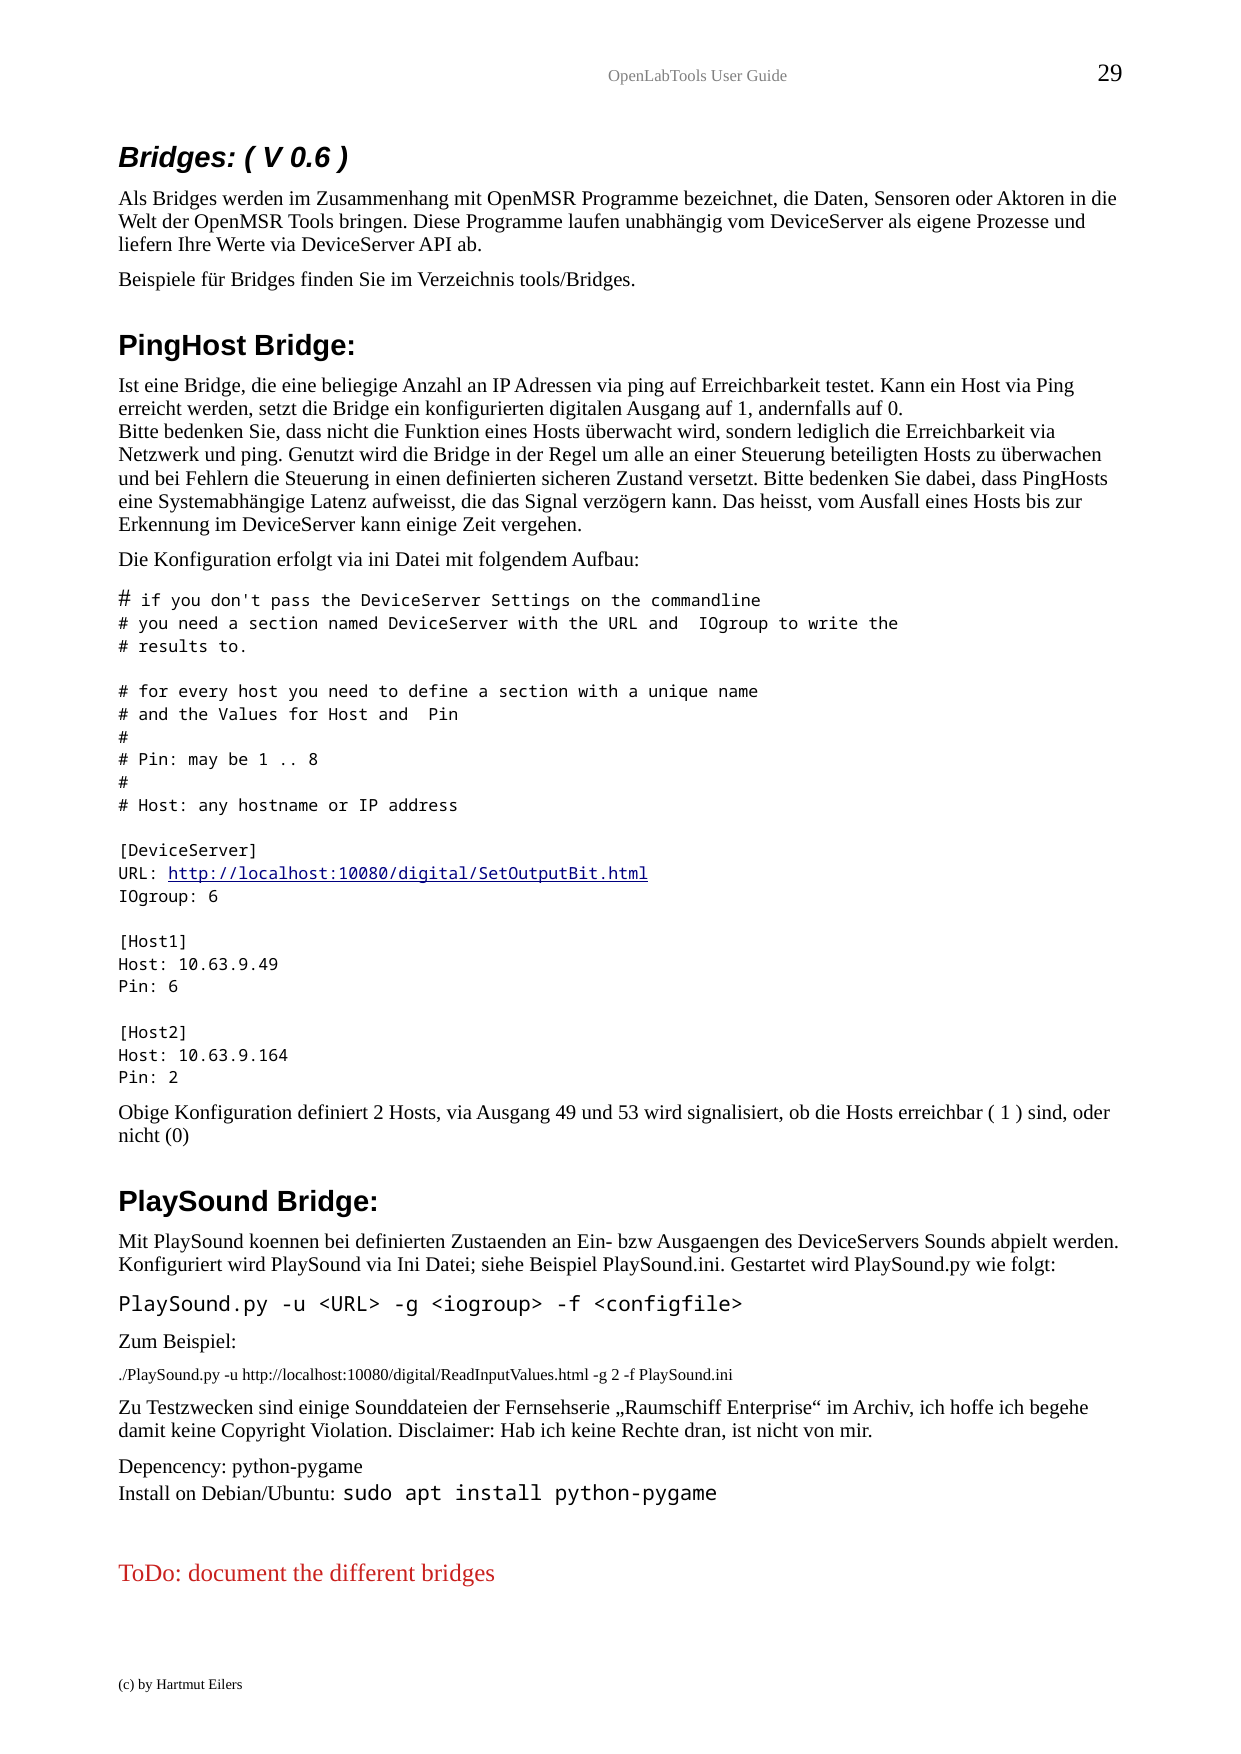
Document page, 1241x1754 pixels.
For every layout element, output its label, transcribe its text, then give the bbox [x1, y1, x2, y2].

text Ist eine Bridge, die eine beliegige Anzahl an IP Adressen via ping auf Erreichbarkeit testet. Kann ein Host via Ping erreicht werden, setzt die Bridge ein konfigurierten digitalen Ausgang auf 1, andernfalls auf 0. Bitte bedenken Sie, dass nicht die Funktion eines Hosts überwacht wird, sondern lediglich die Erreichbarkeit via Netzwerk und ping. Genutzt wird die Bridge in der Regel um alle an einer Steuerung beteiligten Hosts zu überwachen und bei Fehlern die Steuerung in einen definierten sicheren Zustand versetzt. Bitte bedenken Sie dabei, dass PingHosts eine Systemabhängige Latenz aufweisst, die das Signal verzögern kann. Das heisst, vom Ausfall eines Hosts bis zur Erkennung im DeviceServer kann einige Zeit vergehen. [118, 374, 1122, 536]
text Beispiele für Bridges finden Sie im Verzeichnis tools/Bridges. [118, 268, 1122, 291]
text Obige Konfiguration definiert 2 Hosts, via Ausgang 49 und 53 wird signalisiert, ob die Hosts erreichbar ( 1 ) sind, oder nicht (0) [118, 1101, 1122, 1147]
text Mit PlaySound koennen bei definierten Zustaenden an Ein- bzw Ausgaengen des DeviceServers Sounds abpielt werden. Konfiguriert wird PlaySound via Ini Datei; siehe Beispiel PlaySound.ini. Gestartet wird PlaySound.py wie folgt: [118, 1230, 1122, 1276]
text ./PlaySound.py -u http://localhost:10080/digital/ReadInputValues.html -g 2 -f PlaySound.ini [118, 1365, 1122, 1384]
text Depencency: python-pygame Install on Debian/Ubuntu: sudo apt install python-pygame [118, 1455, 1122, 1506]
subtitle PlaySound Bridge: [118, 1185, 1122, 1217]
text Zu Testzwecken sind einige Sounddateien der Fernsehserie „Raumschiff Enterprise“ im Archiv, ich hoffe ich begehe damit keine Copyright Violation. Disclaimer: Hab ich keine Rechte dran, ist nicht von mir. [118, 1396, 1122, 1442]
text PlaySound.py -u <URL> -g <iogroup> -f <configfile> [118, 1289, 1122, 1317]
text Als Bridges werden im Zusammenhang mit OpenMSR Programme bezeichnet, die Daten, Sensoren oder Aktoren in die Welt der OpenMSR Tools bringen. Diese Programme laufen unabhängig vom DeviceServer als eigene Prozesse und liefern Ihre Werte via DeviceServer API ab. [118, 186, 1122, 256]
text # if you don't pass the DeviceServer Settings on the commandline # you need a section named DeviceServer with the URL and IOgroup to write the # results to. # for every host you need to define a section with a unique name # and the Values for Host and Pin # # Pin: may be 1 .. 8 # # Host: any hostname or IP address [DeviceServer] URL: http://localhost:10080/digital/SetOutputBit.html IOgroup: 6 [Host1] Host: 10.63.9.49 Pin: 6 [Host2] Host: 10.63.9.164 Pin: 2 [118, 584, 1122, 1088]
subtitle PingHost Bridge: [118, 329, 1122, 361]
text ToDo: document the different bridges [118, 1559, 1122, 1587]
text Zum Beispiel: [118, 1329, 1122, 1353]
text Die Konfiguration erfolgt via ini Datei mit folgendem Aufbau: [118, 548, 1122, 571]
subtitle Bridges: ( V 0.6 ) [118, 141, 1122, 174]
